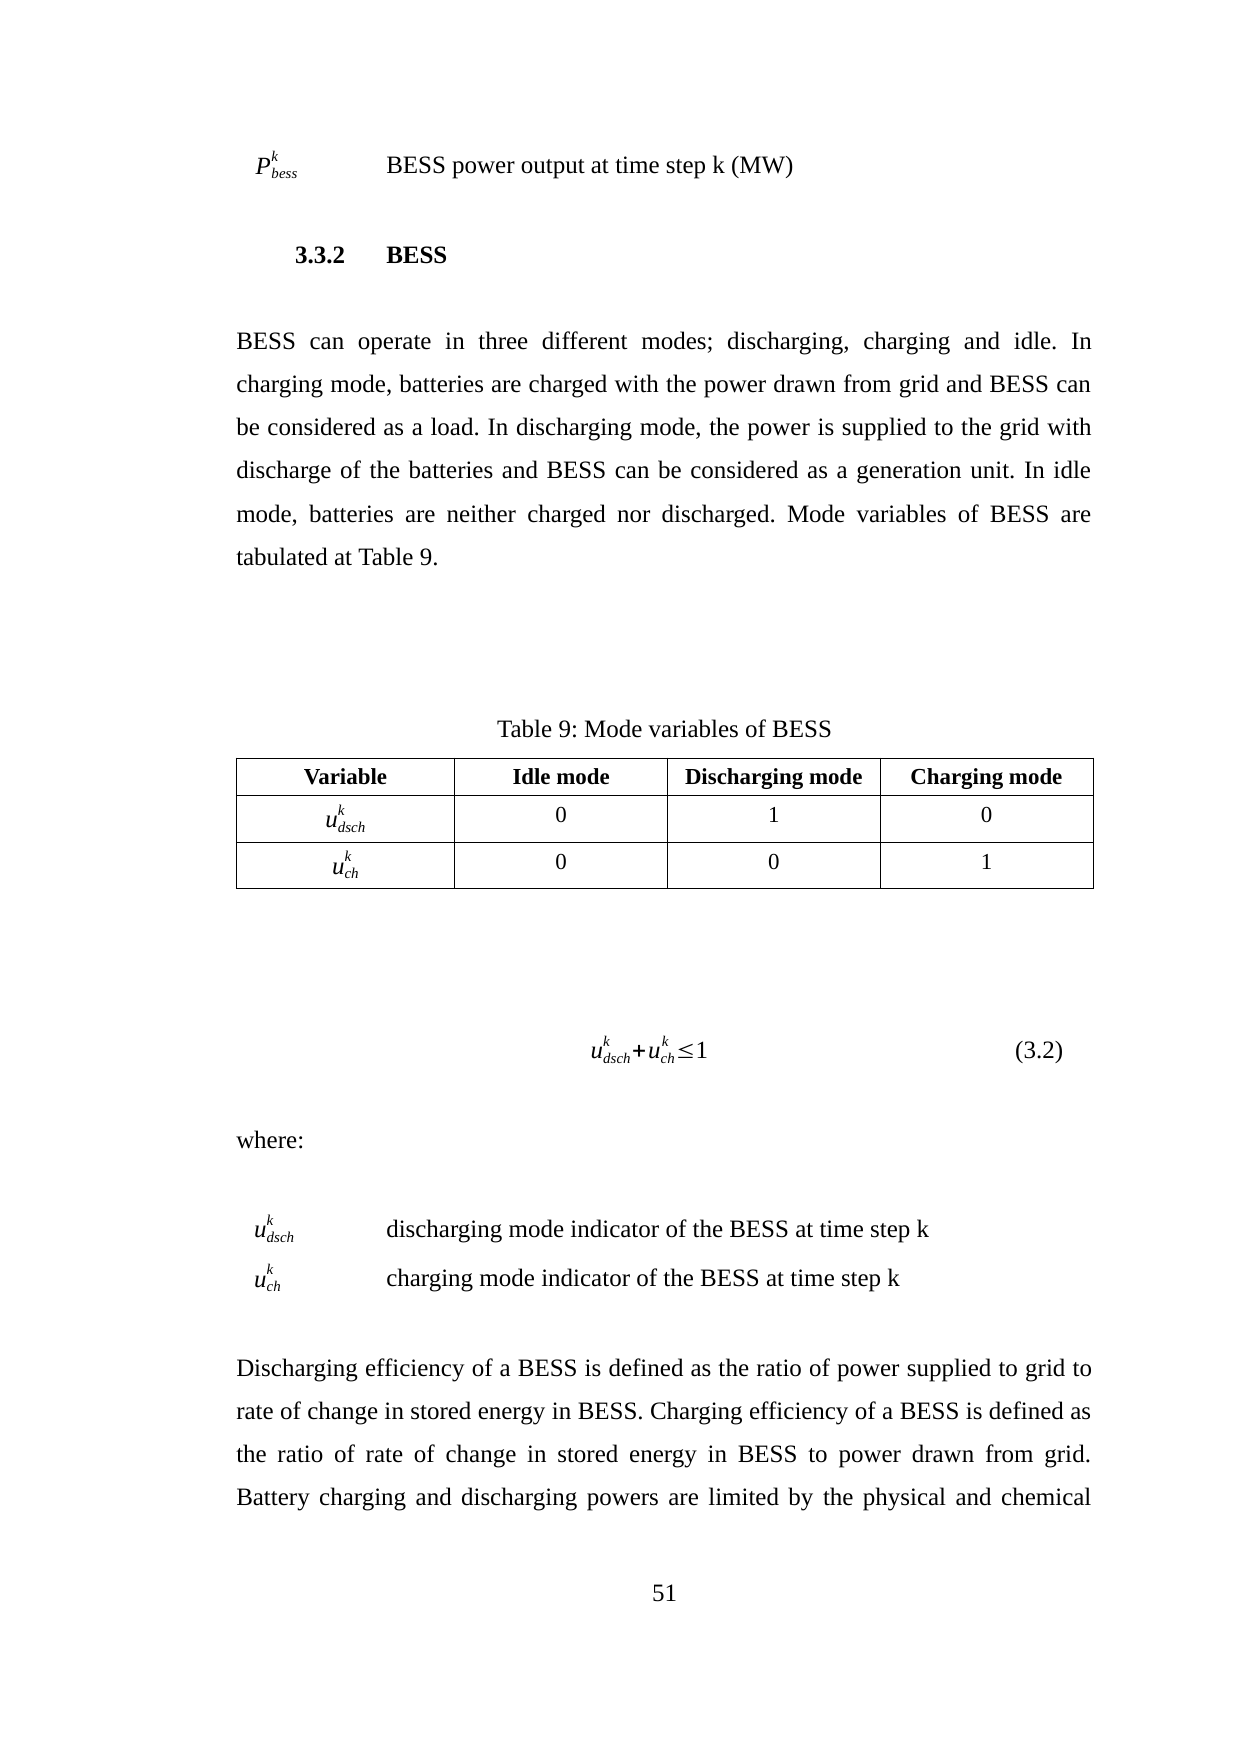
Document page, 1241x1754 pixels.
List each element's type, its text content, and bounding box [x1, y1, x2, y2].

text (3.2) [236, 1033, 1093, 1067]
text Discharging efficiency of a BESS is defined as the ratio of power supplied to grid to rate of change in stored energy in BESS. Charging efficiency of a BESS is defined as the ratio of rate of change in stored energy in BESS to power drawn from grid. Battery charging and discharging powers are limited by the physical and chemical [236, 1353, 1093, 1511]
table_header Discharging mode [668, 759, 880, 795]
table_cell 0 [455, 843, 667, 888]
list BESS [295, 240, 1093, 269]
text charging mode indicator of the BESS at time step k [236, 1261, 1093, 1295]
table_cell 0 [455, 796, 667, 842]
table_cell 1 [881, 843, 1093, 888]
text Table 9: Mode variables of BESS [236, 714, 1093, 743]
table_cell [237, 796, 454, 842]
text BESS can operate in three different modes; discharging, charging and idle. In charging mode, batteries are charged with the power drawn from grid and BESS can be considered as a load. In discharging mode, the power is supplied to the grid with discharge of the batteries and BESS can be considered as a generation unit. In idle mode, batteries are neither charged nor discharged. Mode variables of BESS are tabulated at Table 9. [236, 326, 1093, 571]
text BESS power output at time step k (MW) [236, 148, 1093, 182]
table_cell [237, 843, 454, 888]
table_header Charging mode [881, 759, 1093, 795]
table_cell 1 [668, 796, 880, 842]
text discharging mode indicator of the BESS at time step k [236, 1211, 1093, 1246]
table_header Idle mode [455, 759, 667, 795]
table_cell 0 [668, 843, 880, 888]
table_cell 0 [881, 796, 1093, 842]
text where: [236, 1125, 1093, 1154]
table_header Variable [237, 759, 454, 795]
